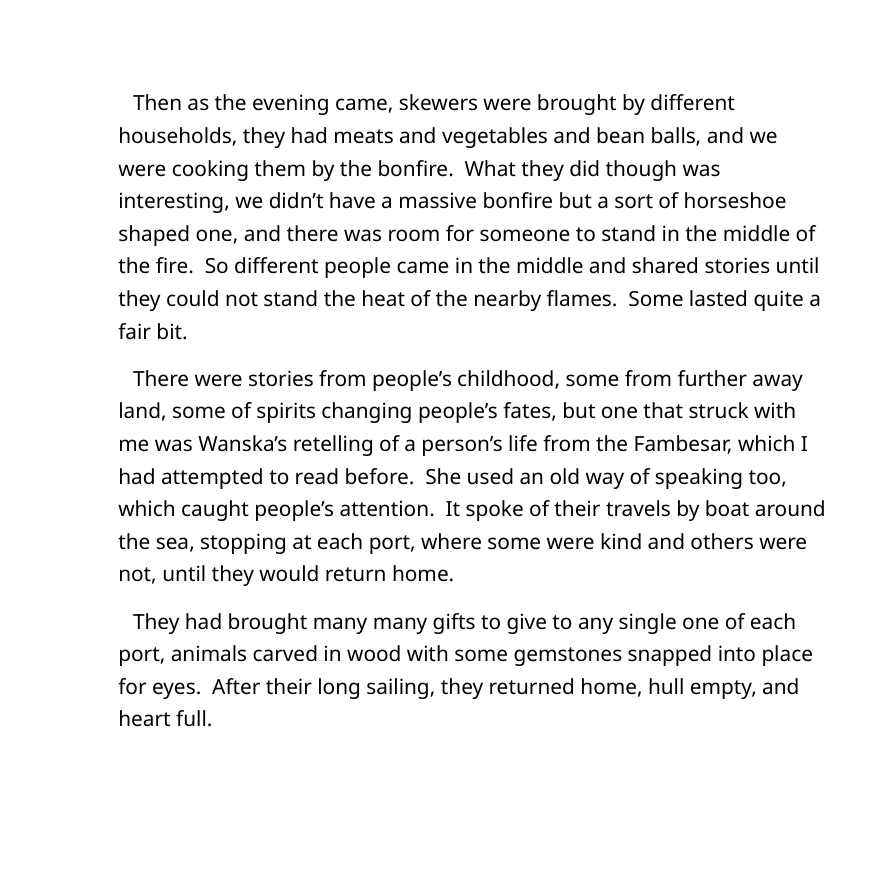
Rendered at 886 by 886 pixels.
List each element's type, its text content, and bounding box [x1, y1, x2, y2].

text There were stories from people’s childhood, some from further away land, some of spirits changing people’s fates, but one that struck with me was Wanska’s retelling of a person’s life from the Fambesar, which I had attempted to read before. She used an old way of speaking too, which caught people’s attention. It spoke of their travels by boat around the sea, stopping at each port, where some were kind and others were not, until they would return home. [118, 364, 827, 588]
text Then as the evening came, skewers were brought by different households, they had meats and vegetables and bean balls, and we were cooking them by the bonfire. What they did though was interesting, we didn’t have a massive bonfire but a sort of horseshoe shaped one, and there was room for someone to stand in the middle of the fire. So different people came in the middle and shared stories until they could not stand the heat of the nearby flames. Some lasted quite a fair bit. [118, 88, 827, 345]
text They had brought many many gifts to give to any single one of each port, animals carved in wood with some gemstones snapped into place for eyes. After their long sailing, they returned home, hull empty, and heart full. [118, 607, 827, 733]
